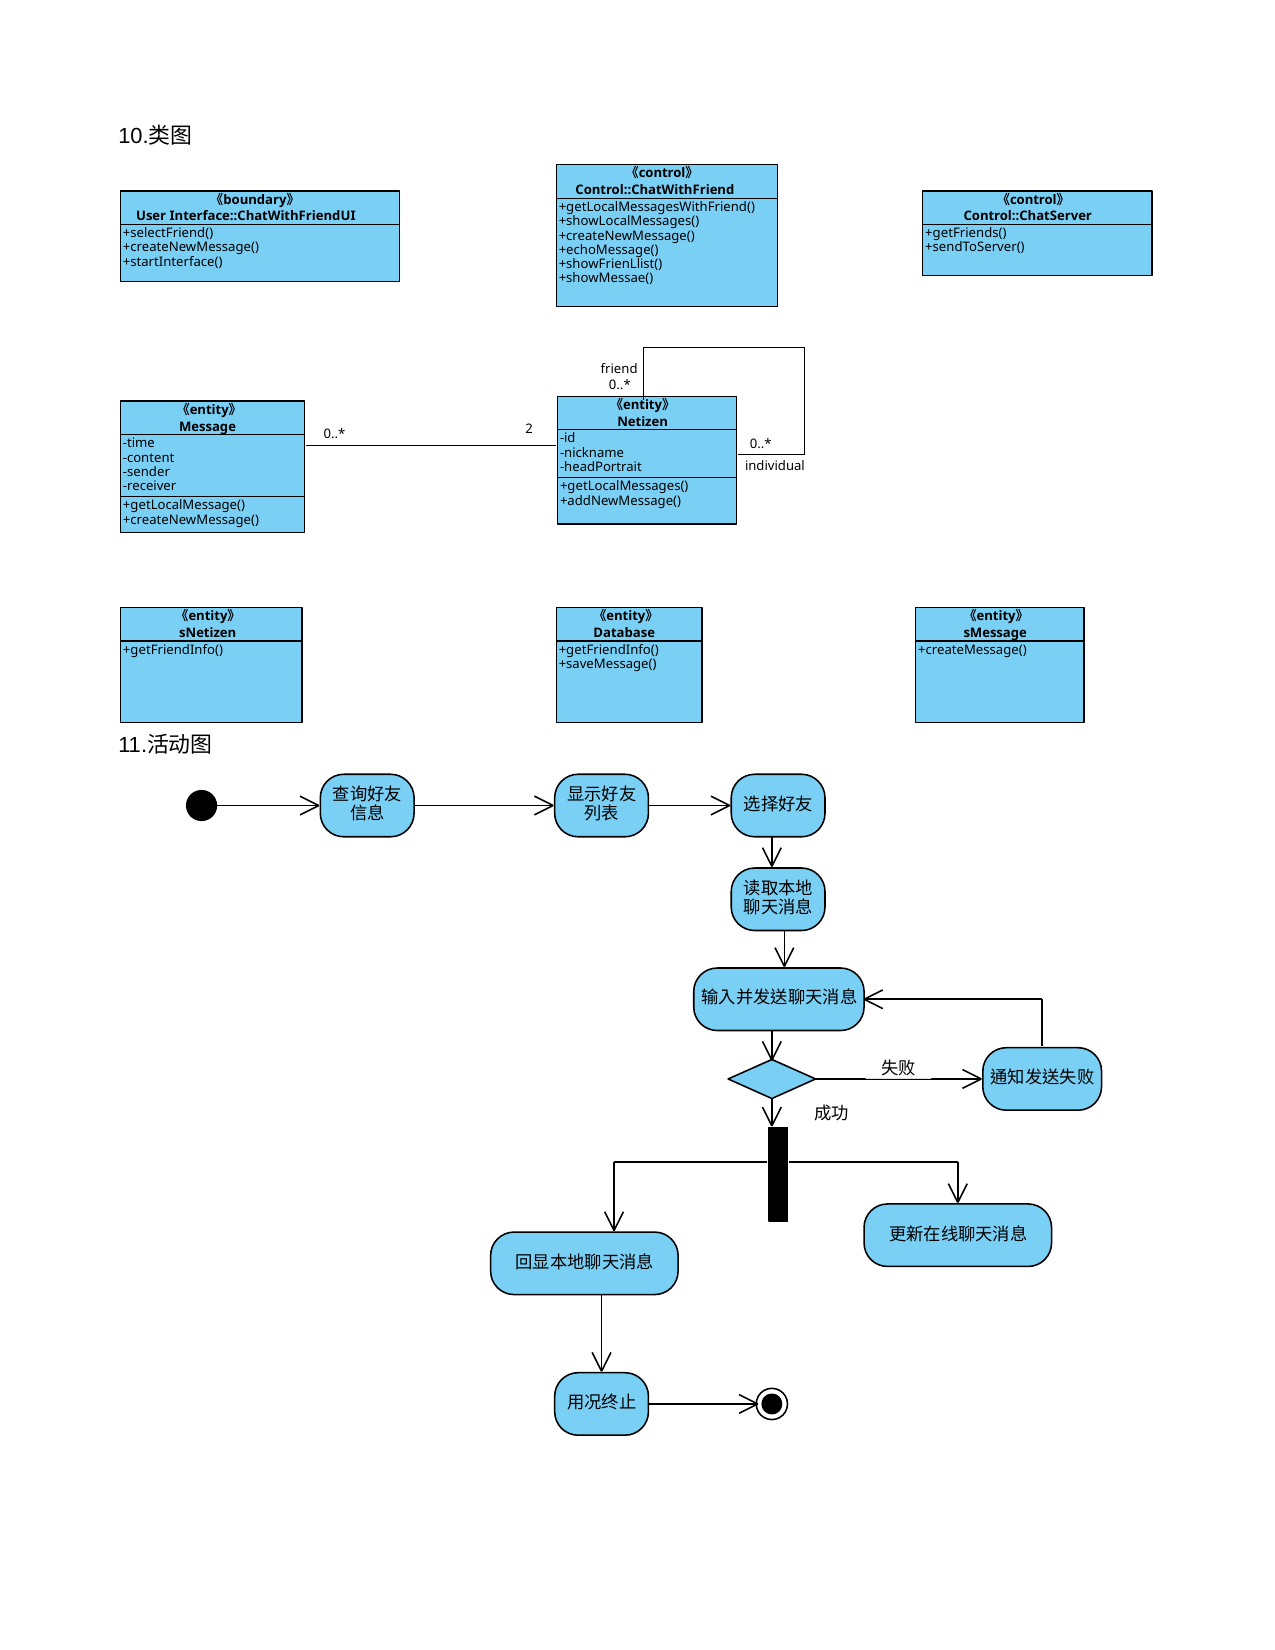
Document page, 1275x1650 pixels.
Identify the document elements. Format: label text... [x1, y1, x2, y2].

subtitle 11.活动图 [118, 727, 1157, 759]
subtitle 10.类图 [118, 118, 1157, 150]
